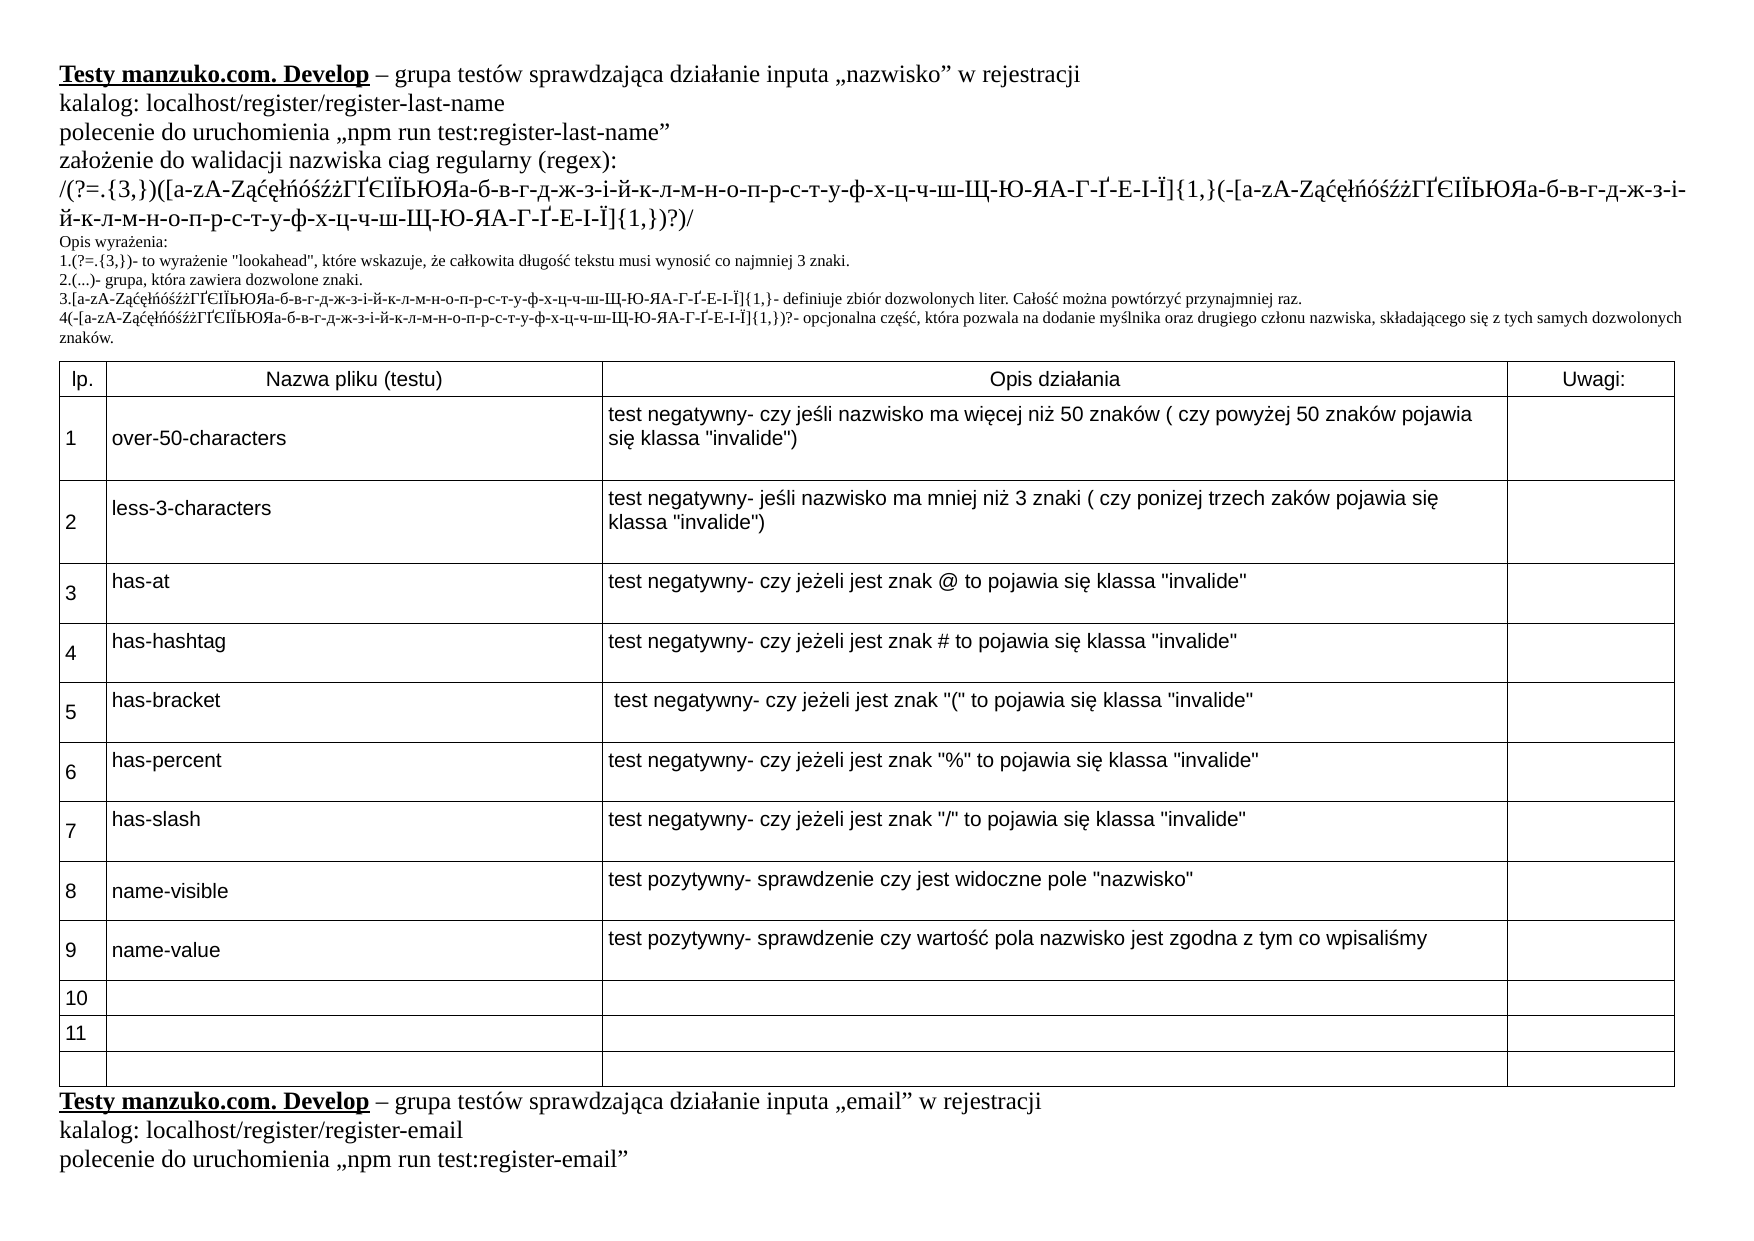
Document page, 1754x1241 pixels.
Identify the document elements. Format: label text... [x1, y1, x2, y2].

table_cell [603, 1052, 1507, 1086]
table_cell [1508, 802, 1674, 861]
table_cell [1508, 862, 1674, 920]
table_cell [1508, 743, 1674, 801]
table_cell 4 [60, 624, 106, 682]
table_cell has-percent [107, 743, 602, 801]
text Testy manzuko.com. Develop – grupa testów sprawdzająca działanie inputa „nazwisko” w rejestracji [59, 59, 1695, 88]
table_cell has-bracket [107, 683, 602, 742]
text polecenie do uruchomienia „npm run test:register-last-name” [59, 117, 1695, 145]
text założenie do walidacji nazwiska ciag regularny (regex): [59, 145, 1695, 174]
text 1.(?=.{3,})- to wyrażenie "lookahead", które wskazuje, że całkowita długość tekstu musi wynosić co najmniej 3 znaki. [59, 251, 1695, 270]
table_cell [107, 1052, 602, 1086]
table_cell 10 [60, 981, 106, 1015]
table_cell test negatywny- czy jeżeli jest znak @ to pojawia się klassa "invalide" [603, 564, 1507, 623]
table_cell test negatywny- czy jeżeli jest znak "%" to pojawia się klassa "invalide" [603, 743, 1507, 801]
table_header Opis działania [603, 362, 1507, 396]
table_cell [1508, 981, 1674, 1015]
text 4(-[a-zA-ZąćęłńóśźżГҐЄІЇЬЮЯа-б-в-г-д-ж-з-і-й-к-л-м-н-о-п-р-с-т-у-ф-х-ц-ч-ш-Щ-Ю-ЯА-Г-Ґ-Е-І-Ї]{1,})?- opcjonalna część, która pozwala na dodanie myślnika oraz drugiego członu nazwiska, składającego się z tych samych dozwolonych znaków. [59, 308, 1695, 347]
text kalalog: localhost/register/register-last-name [59, 88, 1695, 117]
table_cell 5 [60, 683, 106, 742]
text /(?=.{3,})([a-zA-ZąćęłńóśźżГҐЄІЇЬЮЯа-б-в-г-д-ж-з-і-й-к-л-м-н-о-п-р-с-т-у-ф-х-ц-ч-ш-Щ-Ю-ЯА-Г-Ґ-Е-І-Ї]{1,}(-[a-zA-ZąćęłńóśźżГҐЄІЇЬЮЯа-б-в-г-д-ж-з-і-й-к-л-м-н-о-п-р-с-т-у-ф-х-ц-ч-ш-Щ-Ю-ЯА-Г-Ґ-Е-І-Ї]{1,})?)/ [59, 174, 1695, 232]
text Opis wyrażenia: [59, 232, 1695, 251]
table_cell [107, 1016, 602, 1051]
table_cell [1508, 397, 1674, 480]
table_cell test pozytywny- sprawdzenie czy wartość pola nazwisko jest zgodna z tym co wpisaliśmy [603, 921, 1507, 980]
table_cell [1508, 683, 1674, 742]
table_cell test negatywny- czy jeśli nazwisko ma więcej niż 50 znaków ( czy powyżej 50 znaków pojawia się klassa "invalide") [603, 397, 1507, 480]
table_cell [1508, 564, 1674, 623]
table_cell [60, 1052, 106, 1086]
table_cell [1508, 921, 1674, 980]
table_cell [1508, 1016, 1674, 1051]
text 2.(...)- grupa, która zawiera dozwolone znaki. [59, 270, 1695, 289]
table_cell test pozytywny- sprawdzenie czy jest widoczne pole "nazwisko" [603, 862, 1507, 920]
table_cell test negatywny- czy jeżeli jest znak "(" to pojawia się klassa "invalide" [603, 683, 1507, 742]
table_cell name-value [107, 921, 602, 980]
table_cell less-3-characters [107, 481, 602, 563]
table_cell has-slash [107, 802, 602, 861]
table_header Uwagi: [1508, 362, 1674, 396]
table_cell has-at [107, 564, 602, 623]
table_cell name-visible [107, 862, 602, 920]
table_cell [603, 981, 1507, 1015]
table_cell 9 [60, 921, 106, 980]
table_cell 1 [60, 397, 106, 480]
table_cell [1508, 481, 1674, 563]
text 3.[a-zA-ZąćęłńóśźżГҐЄІЇЬЮЯа-б-в-г-д-ж-з-і-й-к-л-м-н-о-п-р-с-т-у-ф-х-ц-ч-ш-Щ-Ю-ЯА-Г-Ґ-Е-І-Ї]{1,}- definiuje zbiór dozwolonych liter. Całość można powtórzyć przynajmniej raz. [59, 289, 1695, 308]
table_cell 6 [60, 743, 106, 801]
table_cell over-50-characters [107, 397, 602, 480]
table_cell 2 [60, 481, 106, 563]
table_cell 8 [60, 862, 106, 920]
table_cell test negatywny- jeśli nazwisko ma mniej niż 3 znaki ( czy ponizej trzech zaków pojawia się klassa "invalide") [603, 481, 1507, 563]
table_cell [603, 1016, 1507, 1051]
table_cell test negatywny- czy jeżeli jest znak "/" to pojawia się klassa "invalide" [603, 802, 1507, 861]
table_cell 11 [60, 1016, 106, 1051]
text kalalog: localhost/register/register-email [59, 1115, 1695, 1144]
table_cell [1508, 624, 1674, 682]
table_cell 3 [60, 564, 106, 623]
table_cell 7 [60, 802, 106, 861]
text polecenie do uruchomienia „npm run test:register-email” [59, 1144, 1695, 1173]
table_header lp. [60, 362, 106, 396]
table_header Nazwa pliku (testu) [107, 362, 602, 396]
table_cell has-hashtag [107, 624, 602, 682]
text Testy manzuko.com. Develop – grupa testów sprawdzająca działanie inputa „email” w rejestracji [59, 1086, 1695, 1115]
table_cell test negatywny- czy jeżeli jest znak # to pojawia się klassa "invalide" [603, 624, 1507, 682]
table_cell [1508, 1052, 1674, 1086]
table_cell [107, 981, 602, 1015]
